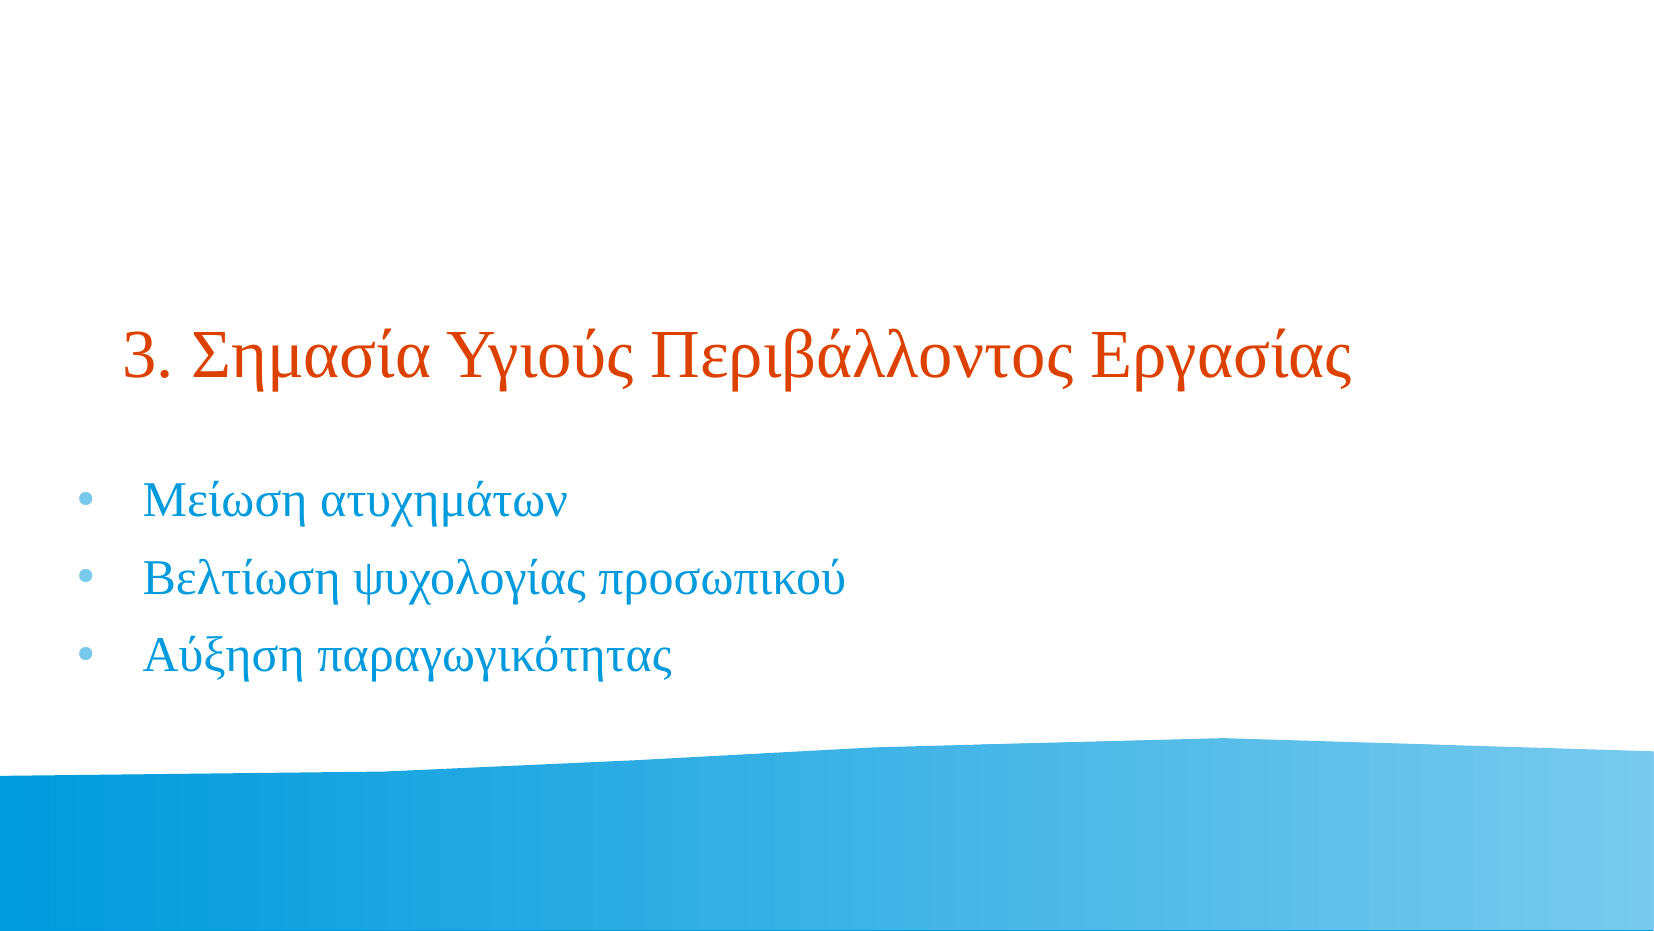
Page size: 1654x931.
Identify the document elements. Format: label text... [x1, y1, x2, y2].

title 3. Σημασία Υγιούς Περιβάλλοντος Εργασίας [0, 265, 1477, 443]
list Μείωση ατυχημάτων Βελτίωση ψυχολογίας προσωπικού Αύξηση παραγωγικότητας [59, 472, 1595, 739]
